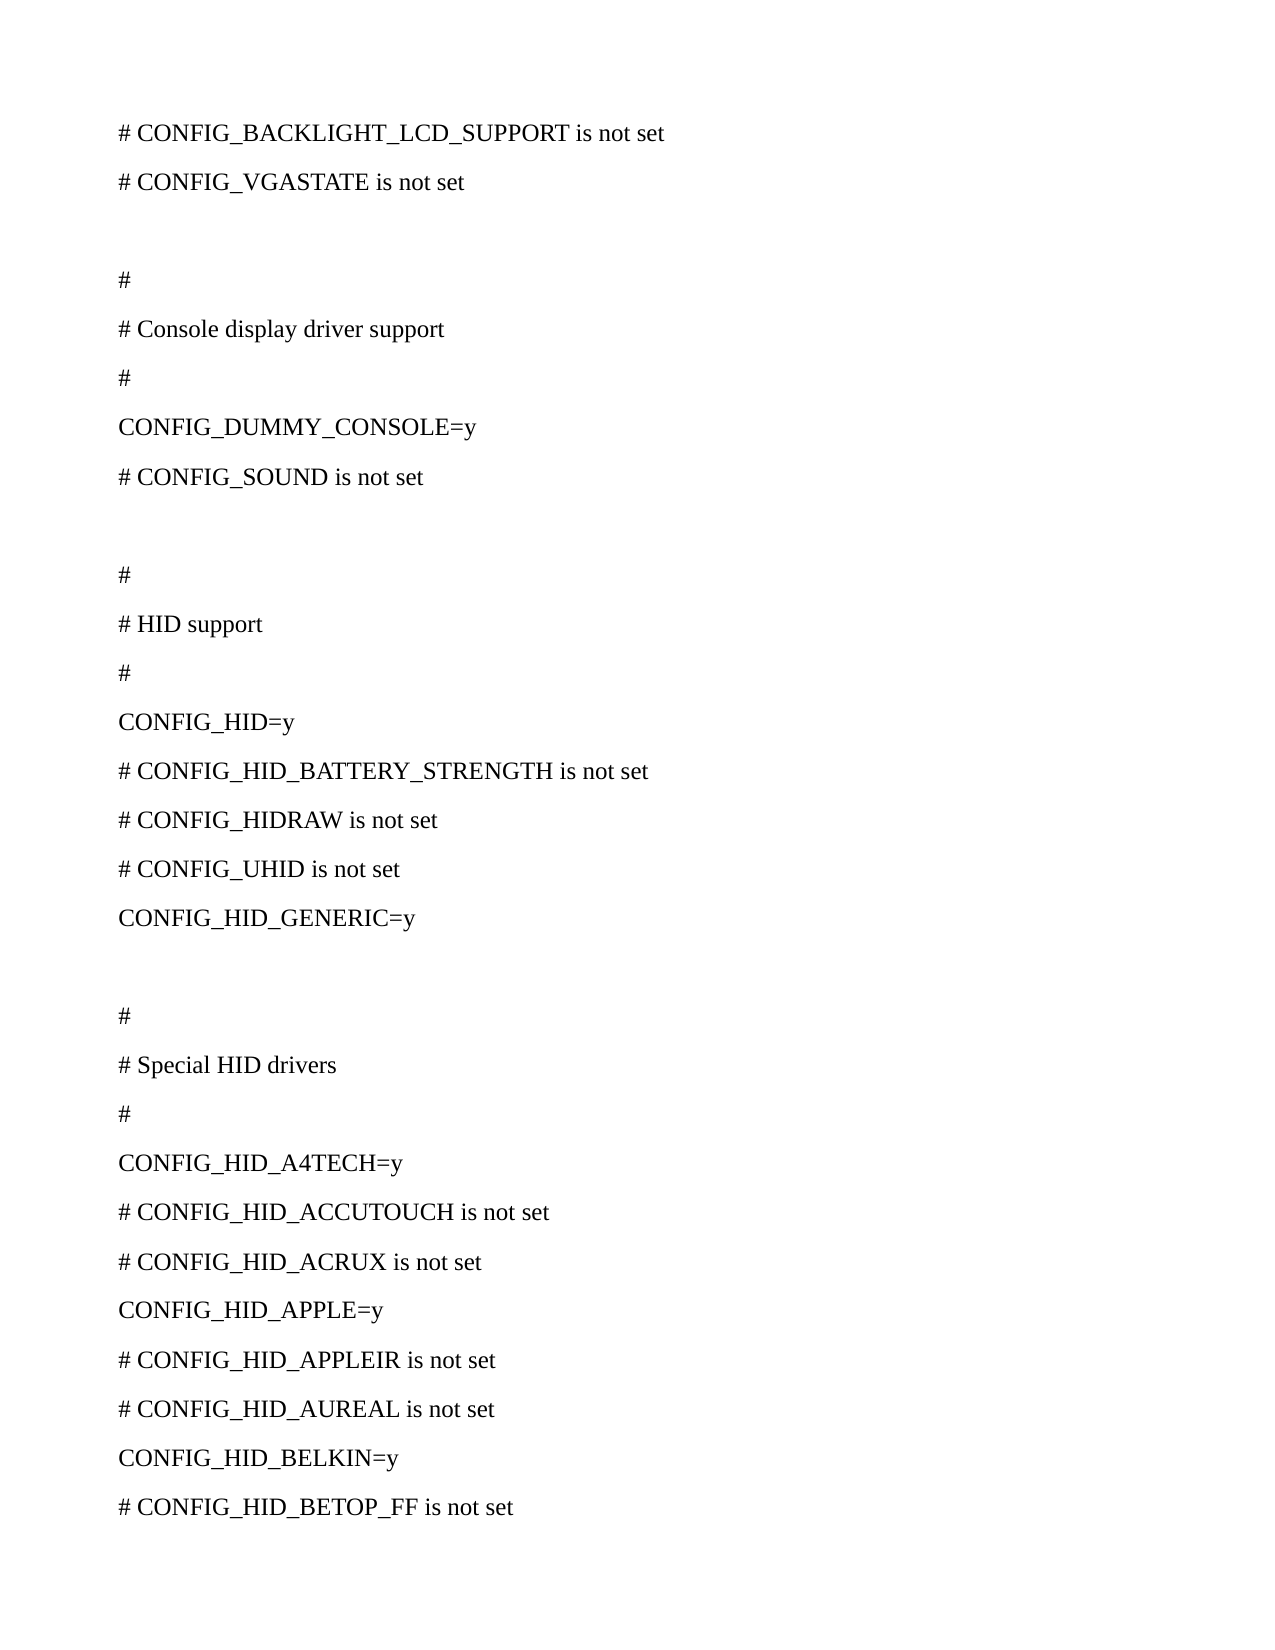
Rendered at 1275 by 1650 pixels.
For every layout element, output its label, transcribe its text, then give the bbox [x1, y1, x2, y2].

text # Console display driver support [118, 314, 1157, 343]
text # CONFIG_SOUND is not set [118, 462, 1157, 490]
text CONFIG_HID=y [118, 707, 1157, 736]
text # CONFIG_VGASTATE is not set [118, 167, 1157, 196]
text # CONFIG_HID_ACCUTOUCH is not set [118, 1197, 1157, 1226]
text CONFIG_HID_BELKIN=y [118, 1443, 1157, 1472]
text # Special HID drivers [118, 1050, 1157, 1079]
text # [118, 658, 1157, 687]
text # HID support [118, 609, 1157, 637]
text # CONFIG_HID_BETOP_FF is not set [118, 1492, 1157, 1521]
text # [118, 1001, 1157, 1030]
text # [118, 363, 1157, 392]
text # CONFIG_HID_ACRUX is not set [118, 1247, 1157, 1275]
text # [118, 265, 1157, 294]
text CONFIG_HID_A4TECH=y [118, 1148, 1157, 1177]
text CONFIG_HID_GENERIC=y [118, 903, 1157, 932]
text CONFIG_HID_APPLE=y [118, 1296, 1157, 1324]
text # [118, 1099, 1157, 1128]
text # CONFIG_HID_AUREAL is not set [118, 1394, 1157, 1422]
text # CONFIG_HIDRAW is not set [118, 805, 1157, 834]
text # CONFIG_HID_APPLEIR is not set [118, 1345, 1157, 1373]
text # CONFIG_HID_BATTERY_STRENGTH is not set [118, 756, 1157, 785]
text # [118, 560, 1157, 588]
text # CONFIG_UHID is not set [118, 854, 1157, 883]
text # CONFIG_BACKLIGHT_LCD_SUPPORT is not set [118, 118, 1157, 147]
text CONFIG_DUMMY_CONSOLE=y [118, 412, 1157, 441]
